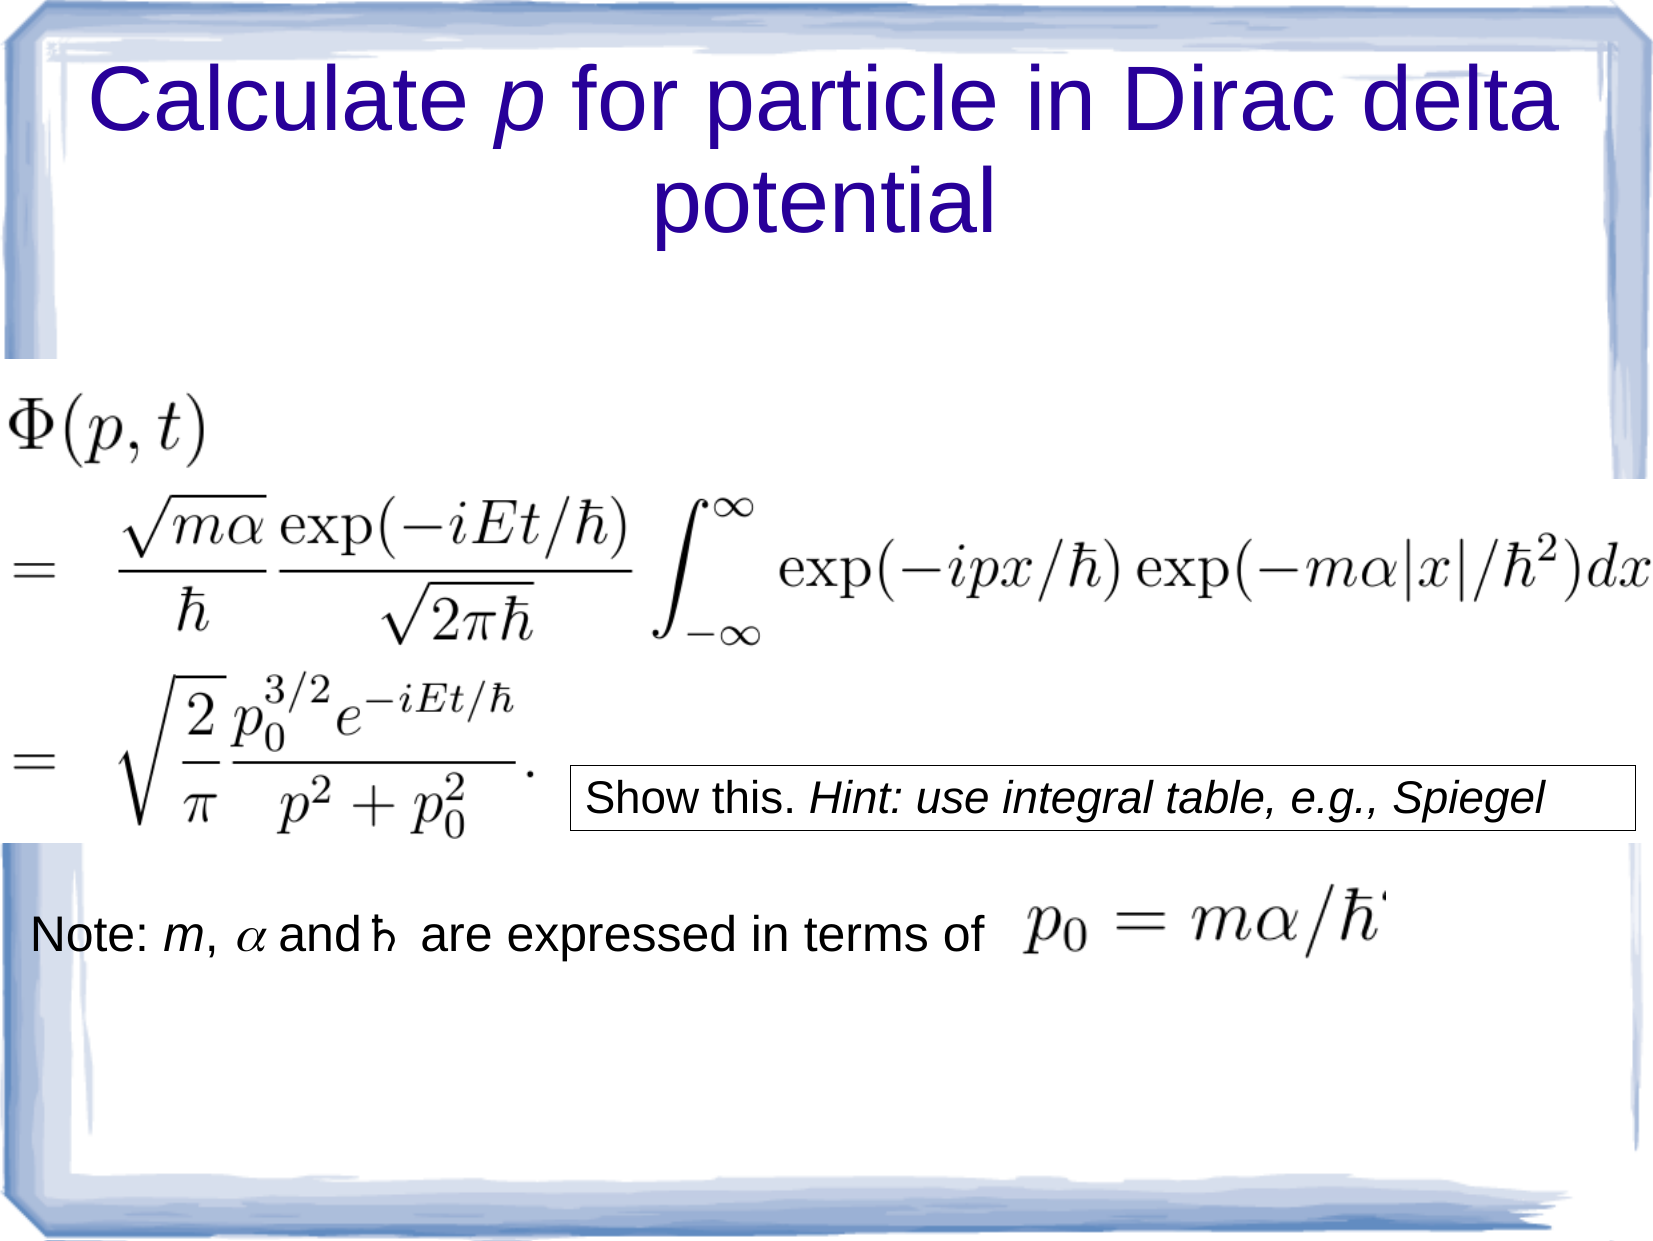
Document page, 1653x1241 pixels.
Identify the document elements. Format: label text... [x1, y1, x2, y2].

text_box Show this. Hint: use integral table, e.g., Spiegel [570, 765, 1636, 831]
text_box Note: m, a and♄ are expressed in terms of [15, 900, 1036, 971]
title Calculate p for particle in Dirac delta potential [82, 48, 1567, 254]
picture [0, 0, 1653, 1241]
